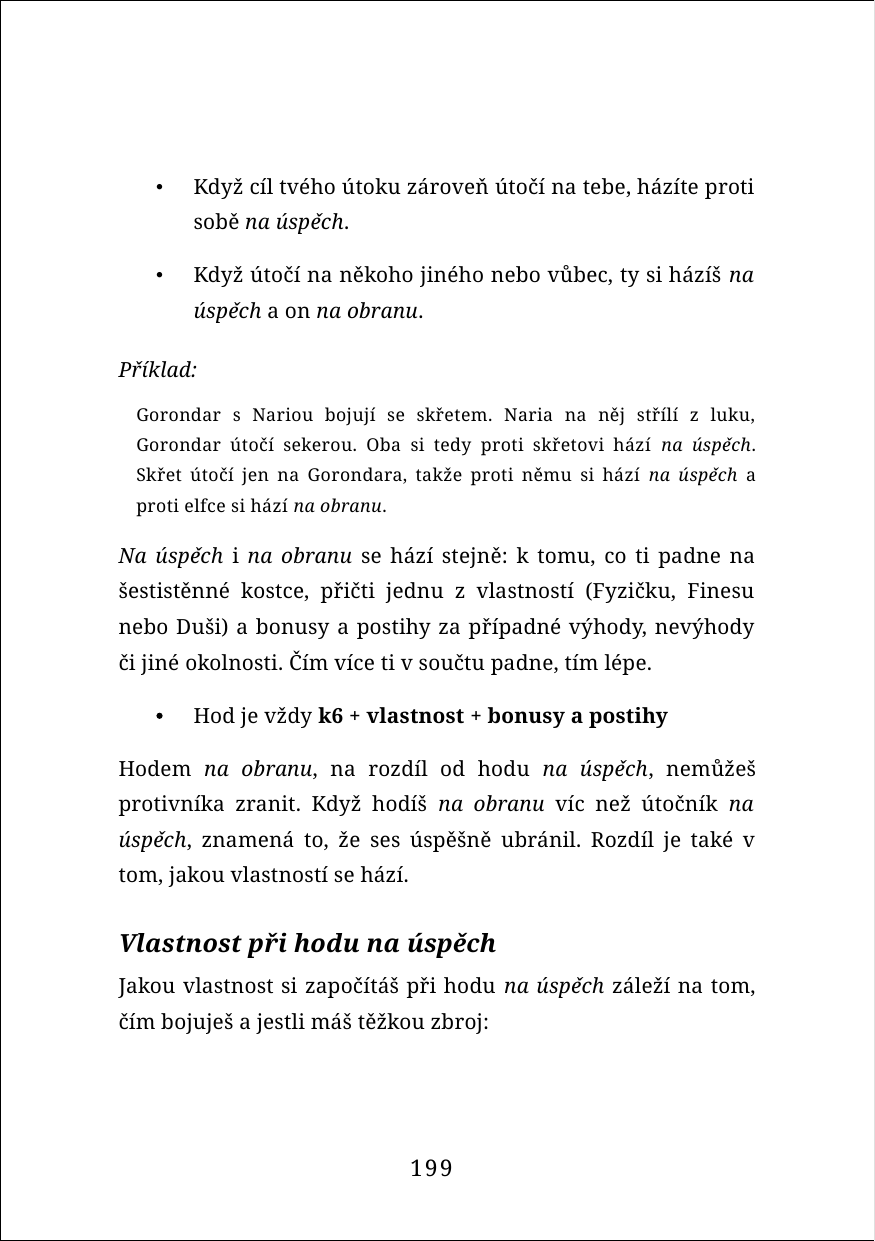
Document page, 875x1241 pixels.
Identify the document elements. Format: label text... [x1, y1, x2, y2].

text Jakou vlastnost si započítáš při hodu na úspěch záleží na tom, čím bojuješ a jestli máš těžkou zbroj: [118, 971, 756, 1035]
list Když útočí na někoho jiného nebo vůbec, ty si házíš na úspěch a on na obranu. [156, 261, 756, 324]
list Hod je vždy k6 + vlastnost + bonusy a postihy [156, 701, 756, 729]
subtitle Vlastnost při hodu na úspěch [118, 926, 756, 960]
list Když cíl tvého útoku zároveň útočí na tebe, házíte proti sobě na úspěch. [156, 172, 756, 236]
text Příklad: [118, 355, 756, 384]
text Na úspěch i na obranu se hází stejně: k tomu, co ti padne na šestistěnné kostce, přičti jednu z vlastností (Fyzičku, Finesu nebo Duši) a bonusy a postihy za případné výhody, nevýhody či jiné okolnosti. Čím více ti v součtu padne, tím lépe. [118, 541, 756, 676]
text Hodem na obranu, na rozdíl od hodu na úspěch, nemůžeš protivníka zranit. Když hodíš na obranu víc než útočník na úspěch, znamená to, že ses úspěšně ubránil. Rozdíl je také v tom, jakou vlastností se hází. [118, 754, 756, 889]
text Gorondar s Nariou bojují se skřetem. Naria na něj střílí z luku, Gorondar útočí sekerou. Oba si tedy proti skřetovi hází na úspěch. Skřet útočí jen na Gorondara, takže proti němu si hází na úspěch a proti elfce si hází na obranu. [136, 402, 756, 517]
